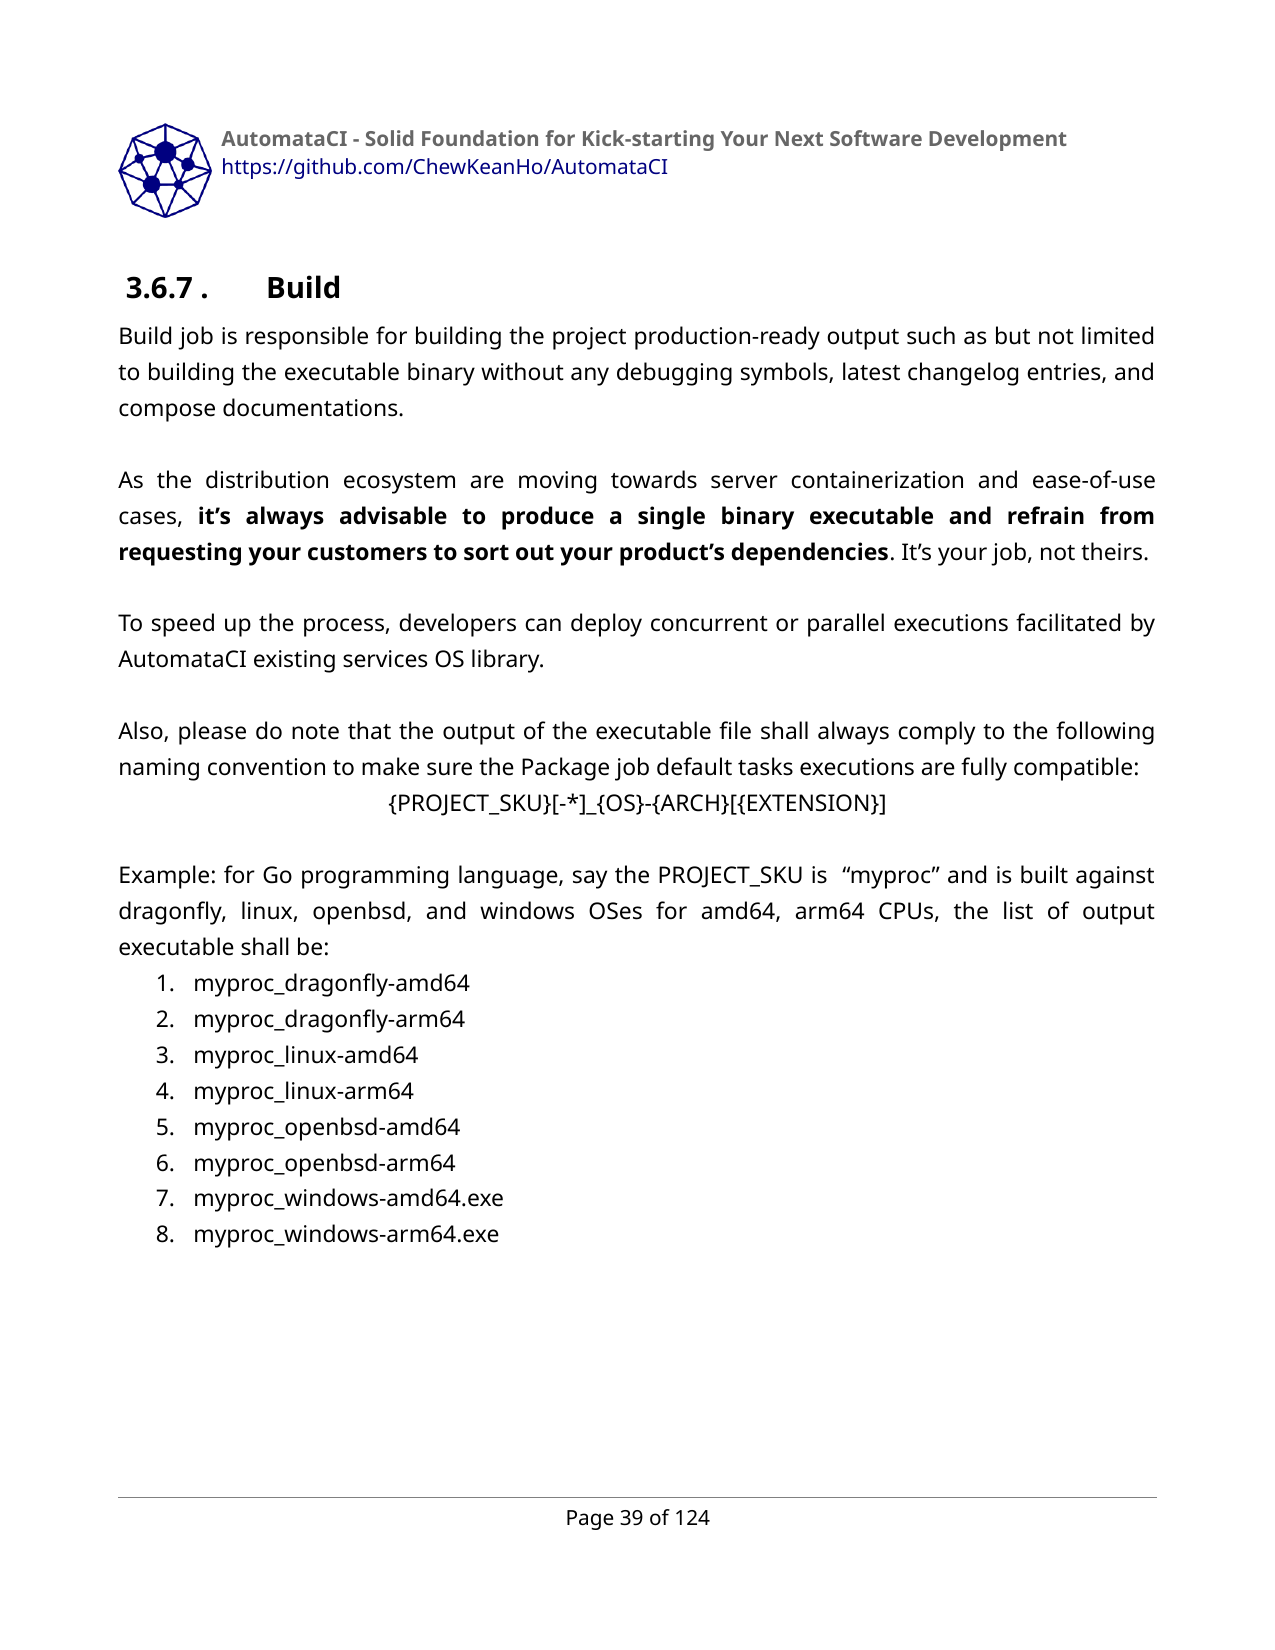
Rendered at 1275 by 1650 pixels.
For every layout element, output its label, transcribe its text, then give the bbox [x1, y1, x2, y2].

text Build job is responsible for building the project production-ready output such as but not limited to building the executable binary without any debugging symbols, latest changelog entries, and compose documentations. [118, 320, 1157, 423]
list myproc_linux-amd64 [156, 1039, 1157, 1070]
list myproc_dragonfly-amd64 [156, 967, 1157, 998]
text To speed up the process, developers can deploy concurrent or parallel executions facilitated by AutomataCI existing services OS library. [118, 607, 1157, 674]
list myproc_windows-arm64.exe [156, 1218, 1157, 1249]
list myproc_openbsd-arm64 [156, 1146, 1157, 1178]
list myproc_windows-amd64.exe [156, 1182, 1157, 1214]
text As the distribution ecosystem are moving towards server containerization and ease-of-use cases, it’s always advisable to produce a single binary executable and refrain from requesting your customers to sort out your product’s dependencies. It’s your job, not theirs. [118, 464, 1157, 567]
picture [118, 123, 212, 218]
text Example: for Go programming language, say the PROJECT_SKU is “myproc” and is built against dragonfly, linux, openbsd, and windows OSes for amd64, arm64 CPUs, the list of output executable shall be: [118, 859, 1157, 962]
text {PROJECT_SKU}[-*]_{OS}-{ARCH}[{EXTENSION}] [118, 787, 1157, 818]
list myproc_linux-arm64 [156, 1074, 1157, 1106]
subtitle Build [118, 267, 1157, 307]
text Also, please do note that the output of the executable file shall always comply to the following naming convention to make sure the Package job default tasks executions are fully compatible: [118, 715, 1157, 782]
list myproc_dragonfly-arm64 [156, 1003, 1157, 1034]
list myproc_openbsd-amd64 [156, 1111, 1157, 1142]
